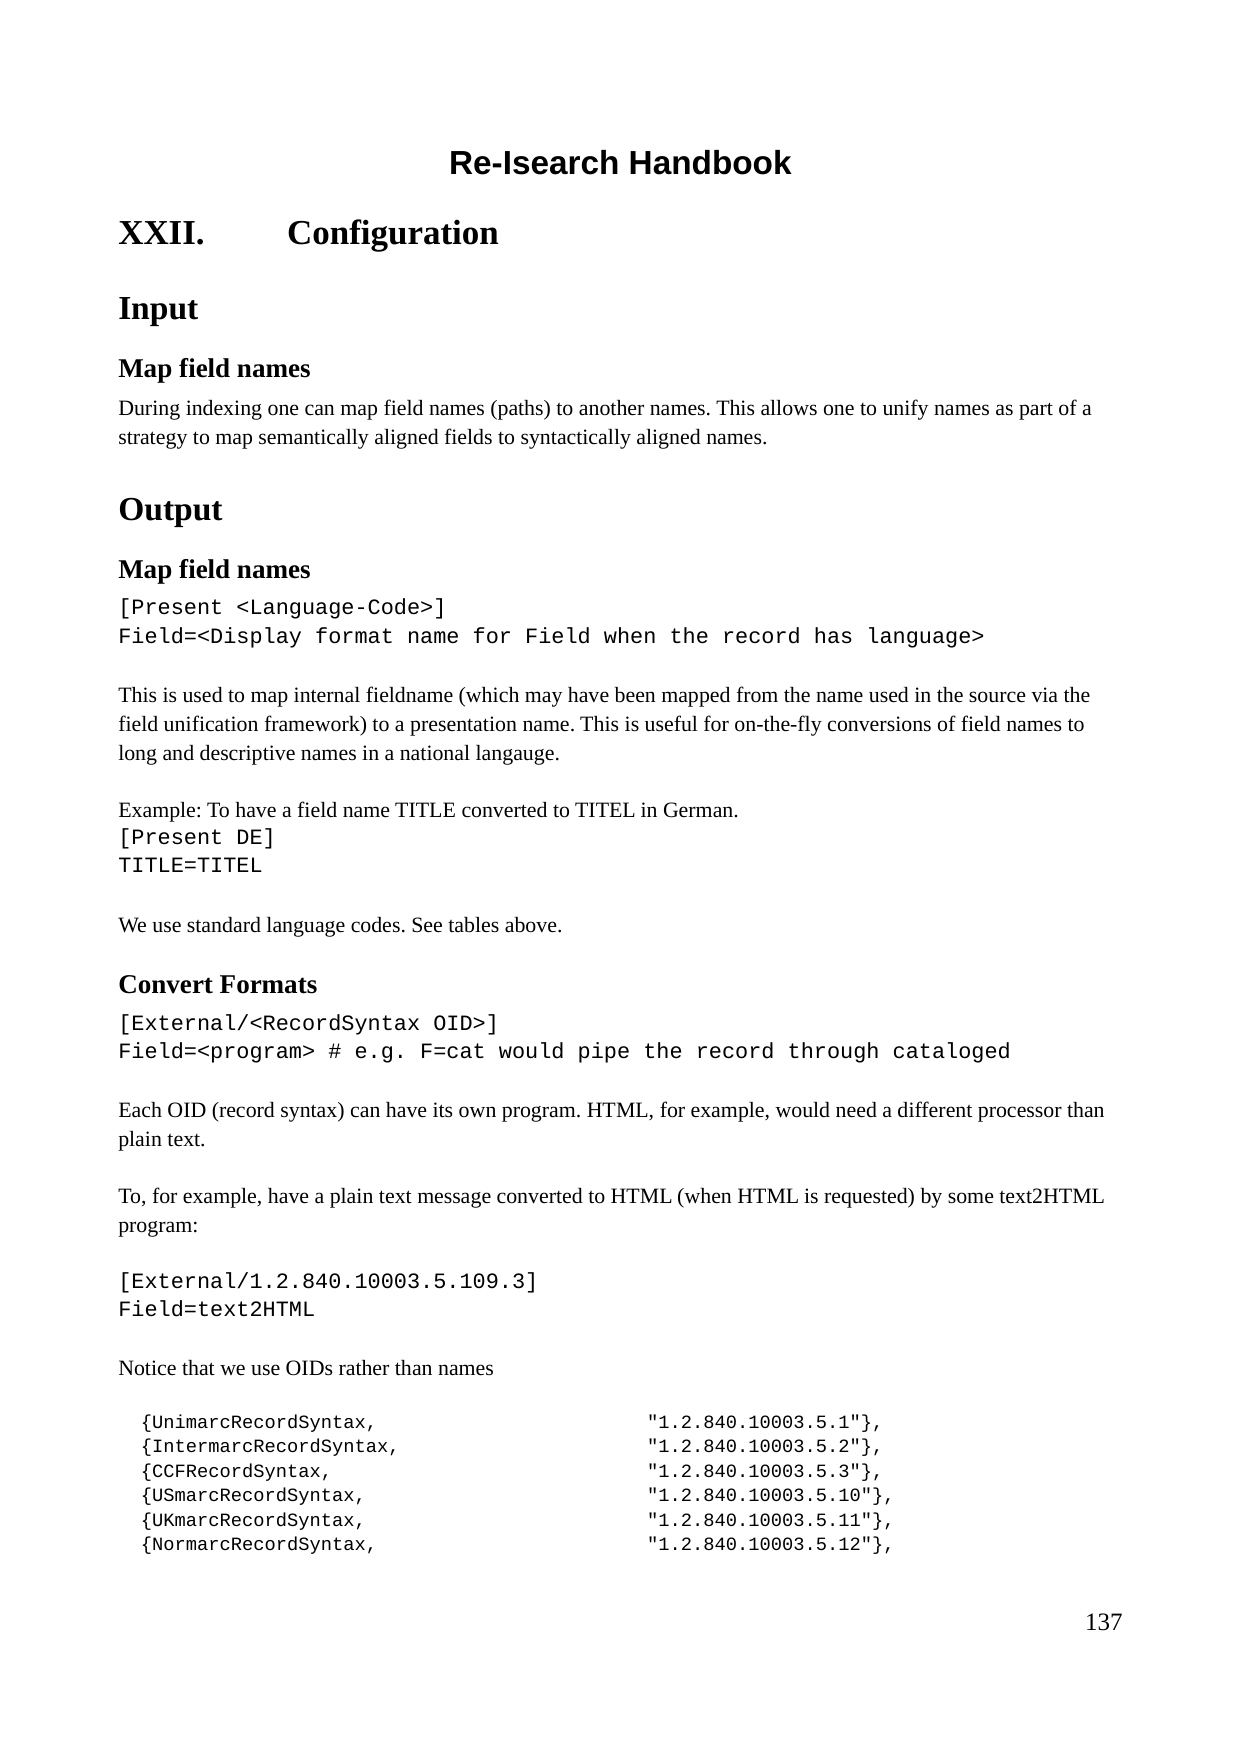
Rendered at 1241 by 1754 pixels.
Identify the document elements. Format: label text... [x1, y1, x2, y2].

text During indexing one can map field names (paths) to another names. This allows one to unify names as part of a strategy to map semantically aligned fields to syntactically aligned names. [118, 395, 1122, 449]
subtitle Input [118, 288, 1122, 327]
text This is used to map internal fieldname (which may have been mapped from the name used in the source via the field unification framework) to a presentation name. This is useful for on-the-fly conversions of field names to long and descriptive names in a national langauge. [118, 682, 1122, 765]
text {CCFRecordSyntax, "1.2.840.10003.5.3"}, [118, 1462, 1122, 1483]
text Each OID (record syntax) can have its own program. HTML, for example, would need a different processor than plain text. [118, 1097, 1122, 1151]
text {UnimarcRecordSyntax, "1.2.840.10003.5.1"}, [118, 1413, 1122, 1434]
subtitle Output [118, 489, 1122, 528]
text Notice that we use OIDs rather than names [118, 1355, 1122, 1381]
text [Present DE] [118, 826, 1122, 851]
text {UKmarcRecordSyntax, "1.2.840.10003.5.11"}, [118, 1510, 1122, 1532]
subtitle Configuration [118, 212, 1122, 255]
subtitle Map field names [118, 352, 1122, 383]
text {IntermarcRecordSyntax, "1.2.840.10003.5.2"}, [118, 1437, 1122, 1458]
subtitle Convert Formats [118, 968, 1122, 999]
text Field=text2HTML [118, 1298, 1122, 1323]
text To, for example, have a plain text message converted to HTML (when HTML is requested) by some text2HTML program: [118, 1183, 1122, 1238]
text We use standard language codes. See tables above. [118, 912, 1122, 937]
text {NormarcRecordSyntax, "1.2.840.10003.5.12"}, [118, 1535, 1122, 1556]
text [Present <Language-Code>] [118, 596, 1122, 621]
text [External/<RecordSyntax OID>] [118, 1012, 1122, 1036]
text TITLE=TITEL [118, 854, 1122, 879]
text Example: To have a field name TITLE converted to TITEL in German. [118, 797, 1122, 822]
text Field=<Display format name for Field when the record has language> [118, 625, 1122, 649]
subtitle Map field names [118, 553, 1122, 584]
text {USmarcRecordSyntax, "1.2.840.10003.5.10"}, [118, 1486, 1122, 1507]
text [External/1.2.840.10003.5.109.3] [118, 1270, 1122, 1295]
text Field=<program> # e.g. F=cat would pipe the record through cataloged [118, 1040, 1122, 1065]
